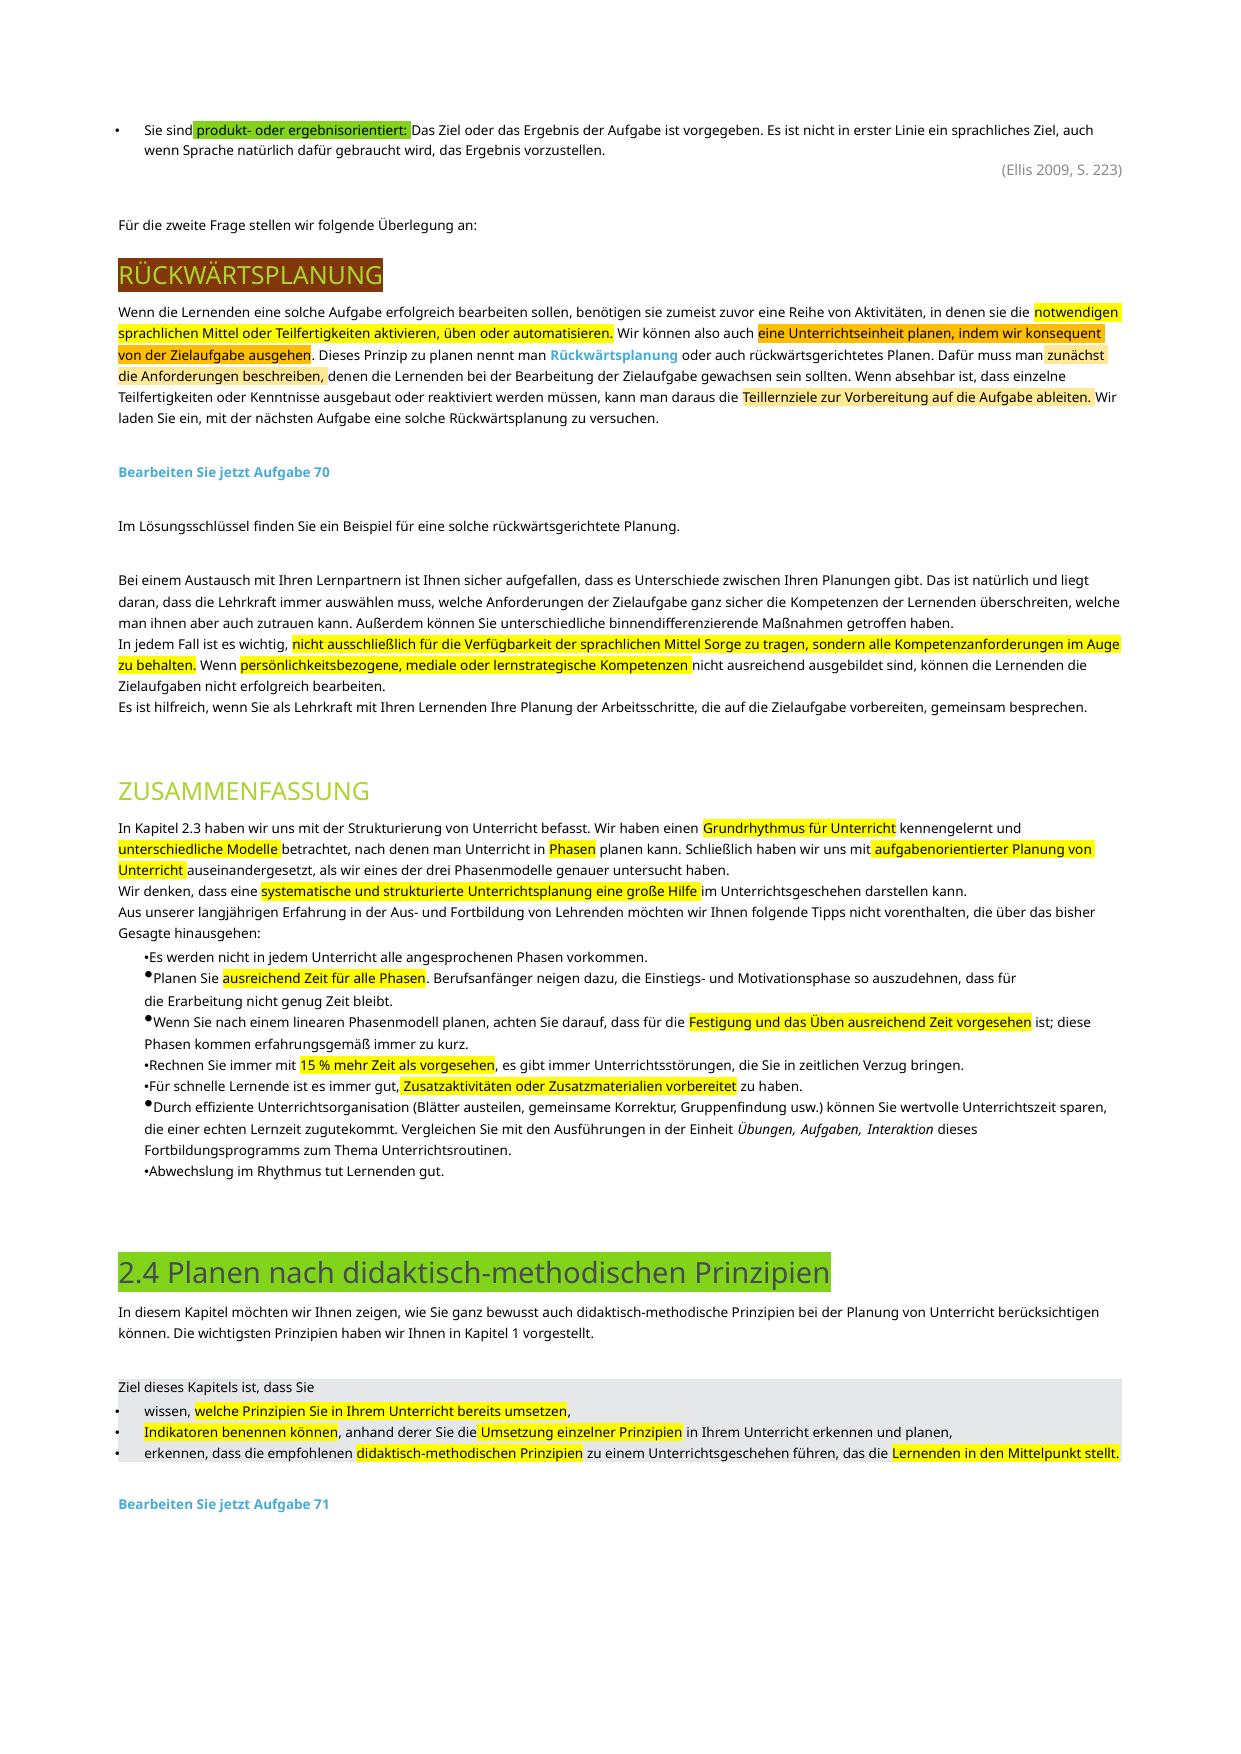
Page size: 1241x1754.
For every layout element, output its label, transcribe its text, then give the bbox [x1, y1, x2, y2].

list Wenn Sie nach einem linearen Phasenmodell planen, achten Sie darauf, dass für die Festigung und das Üben ausreichend Zeit vorgesehen ist; diese Phasen kommen erfahrungsgemäß immer zu kurz. [118, 1010, 1122, 1053]
list Indikatoren benennen können, anhand derer Sie die Umsetzung einzelner Prinzipien in Ihrem Unterricht erkennen und planen, [118, 1420, 1122, 1441]
text Im Lösungsschlüssel finden Sie ein Beispiel für eine solche rückwärtsgerichtete Planung. [118, 517, 1122, 536]
text In diesem Kapitel möchten wir Ihnen zeigen, wie Sie ganz bewusst auch didaktisch-methodische Prinzipien bei der Planung von Unterricht berücksichtigen können. Die wichtigsten Prinzipien haben wir Ihnen in Kapitel 1 vorgestellt. [118, 1303, 1122, 1343]
text Wenn die Lernenden eine solche Aufgabe erfolgreich bearbeiten sollen, benötigen sie zumeist zuvor eine Reihe von Aktivitäten, in denen sie die notwendigen sprachlichen Mittel oder Teilfertigkeiten aktivieren, üben oder automatisieren. Wir können also auch eine Unterrichtseinheit planen, indem wir konsequent von der Zielaufgabe ausgehen. Dieses Prinzip zu planen nennt man Rückwärtsplanung oder auch rückwärtsgerichtetes Planen. Dafür muss man zunächst die Anforderungen beschreiben, denen die Lernenden bei der Bearbeitung der Zielaufgabe gewachsen sein sollten. Wenn absehbar ist, dass einzelne Teilfertigkeiten oder Kenntnisse ausgebaut oder reaktiviert werden müssen, kann man daraus die Teillernziele zur Vorbereitung auf die Aufgabe ableiten. Wir laden Sie ein, mit der nächsten Aufgabe eine solche Rückwärtsplanung zu versuchen. [118, 303, 1122, 427]
list Rechnen Sie immer mit 15 % mehr Zeit als vorgesehen, es gibt immer Unterrichtsstörungen, die Sie in zeitlichen Verzug bringen. [118, 1053, 1122, 1074]
list Abwechslung im Rhythmus tut Lernenden gut. [118, 1159, 1122, 1180]
list Es werden nicht in jedem Unterricht alle angesprochenen Phasen vorkommen. [118, 946, 1122, 966]
list Planen Sie ausreichend Zeit für alle Phasen. Berufsanfänger neigen dazu, die Einstiegs- und Motivationsphase so auszudehnen, dass für die Erarbeitung nicht genug Zeit bleibt. [118, 966, 1122, 1010]
text Bei einem Austausch mit Ihren Lernpartnern ist Ihnen sicher aufgefallen, dass es Unterschiede zwischen Ihren Planungen gibt. Das ist natürlich und liegt daran, dass die Lehrkraft immer auswählen muss, welche Anforderungen der Zielaufgabe ganz sicher die Kompetenzen der Lernenden überschreiten, welche man ihnen aber auch zutrauen kann. Außerdem können Sie unterschiedliche binnendifferenzierende Maßnahmen getroffen haben. [118, 571, 1122, 632]
text In Kapitel 2.3 haben wir uns mit der Strukturierung von Unterricht befasst. Wir haben einen Grundrhythmus für Unterricht kennengelernt und unterschiedliche Modelle betrachtet, nach denen man Unterricht in Phasen planen kann. Schließlich haben wir uns mit aufgabenorientierter Planung von Unterricht auseinandergesetzt, als wir eines der drei Phasenmodelle genauer untersucht haben. [118, 819, 1122, 879]
text Es ist hilfreich, wenn Sie als Lehrkraft mit Ihren Lernenden Ihre Planung der Arbeitsschritte, die auf die Zielaufgabe vorbereiten, gemeinsam besprechen. [118, 698, 1122, 717]
text Für die zweite Frage stellen wir folgende Überlegung an: [118, 216, 1122, 234]
text Wir denken, dass eine systematische und strukturierte Unterrichtsplanung eine große Hilfe im Unterrichtsgeschehen darstellen kann. [118, 882, 1122, 901]
text Bearbeiten Sie jetzt Aufgabe 70 [118, 463, 1122, 481]
text In jedem Fall ist es wichtig, nicht ausschließlich für die Verfügbarkeit der sprachlichen Mittel Sorge zu tragen, sondern alle Kompetenzanforderungen im Auge zu behalten. Wenn persönlichkeitsbezogene, mediale oder lernstrategische Kompetenzen nicht ausreichend ausgebildet sind, können die Lernenden die Zielaufgaben nicht erfolgreich bearbeiten. [118, 635, 1122, 696]
text Ziel dieses Kapitels ist, dass Sie [118, 1378, 1122, 1397]
list wissen, welche Prinzipien Sie in Ihrem Unterricht bereits umsetzen, [118, 1399, 1122, 1420]
list Durch effiziente Unterrichtsorganisation (Blätter austeilen, gemeinsame Korrektur, Gruppenfindung usw.) können Sie wertvolle Unterrichtszeit sparen, die einer echten Lernzeit zugutekommt. Vergleichen Sie mit den Ausführungen in der Einheit Übungen, Aufgaben, Interaktion dieses Fortbildungsprogramms zum Thema Unterrichtsroutinen. [118, 1095, 1122, 1159]
list Sie sind produkt- oder ergebnisorientiert: Das Ziel oder das Ergebnis der Aufgabe ist vorgegeben. Es ist nicht in erster Linie ein sprachliches Ziel, auch wenn Sprache natürlich dafür gebraucht wird, das Ergebnis vorzustellen. [118, 118, 1122, 160]
list erkennen, dass die empfohlenen didaktisch-methodischen Prinzipien zu einem Unterrichtsgeschehen führen, das die Lernenden in den Mittelpunkt stellt. [118, 1441, 1122, 1462]
subtitle RÜCKWÄRTSPLANUNG [118, 258, 1122, 292]
text Aus unserer langjährigen Erfahrung in der Aus- und Fortbildung von Lehrenden möchten wir Ihnen folgende Tipps nicht vorenthalten, die über das bisher Gesagte hinausgehen: [118, 903, 1122, 943]
subtitle ZUSAMMENFASSUNG [118, 773, 1122, 807]
text Bearbeiten Sie jetzt Aufgabe 71 [118, 1495, 1122, 1513]
text (Ellis 2009, S. 223) [118, 160, 1122, 180]
list Für schnelle Lernende ist es immer gut, Zusatzaktivitäten oder Zusatzmaterialien vorbereitet zu haben. [118, 1074, 1122, 1095]
subtitle 2.4 Planen nach didaktisch-methodischen Prinzipien [118, 1252, 1122, 1292]
